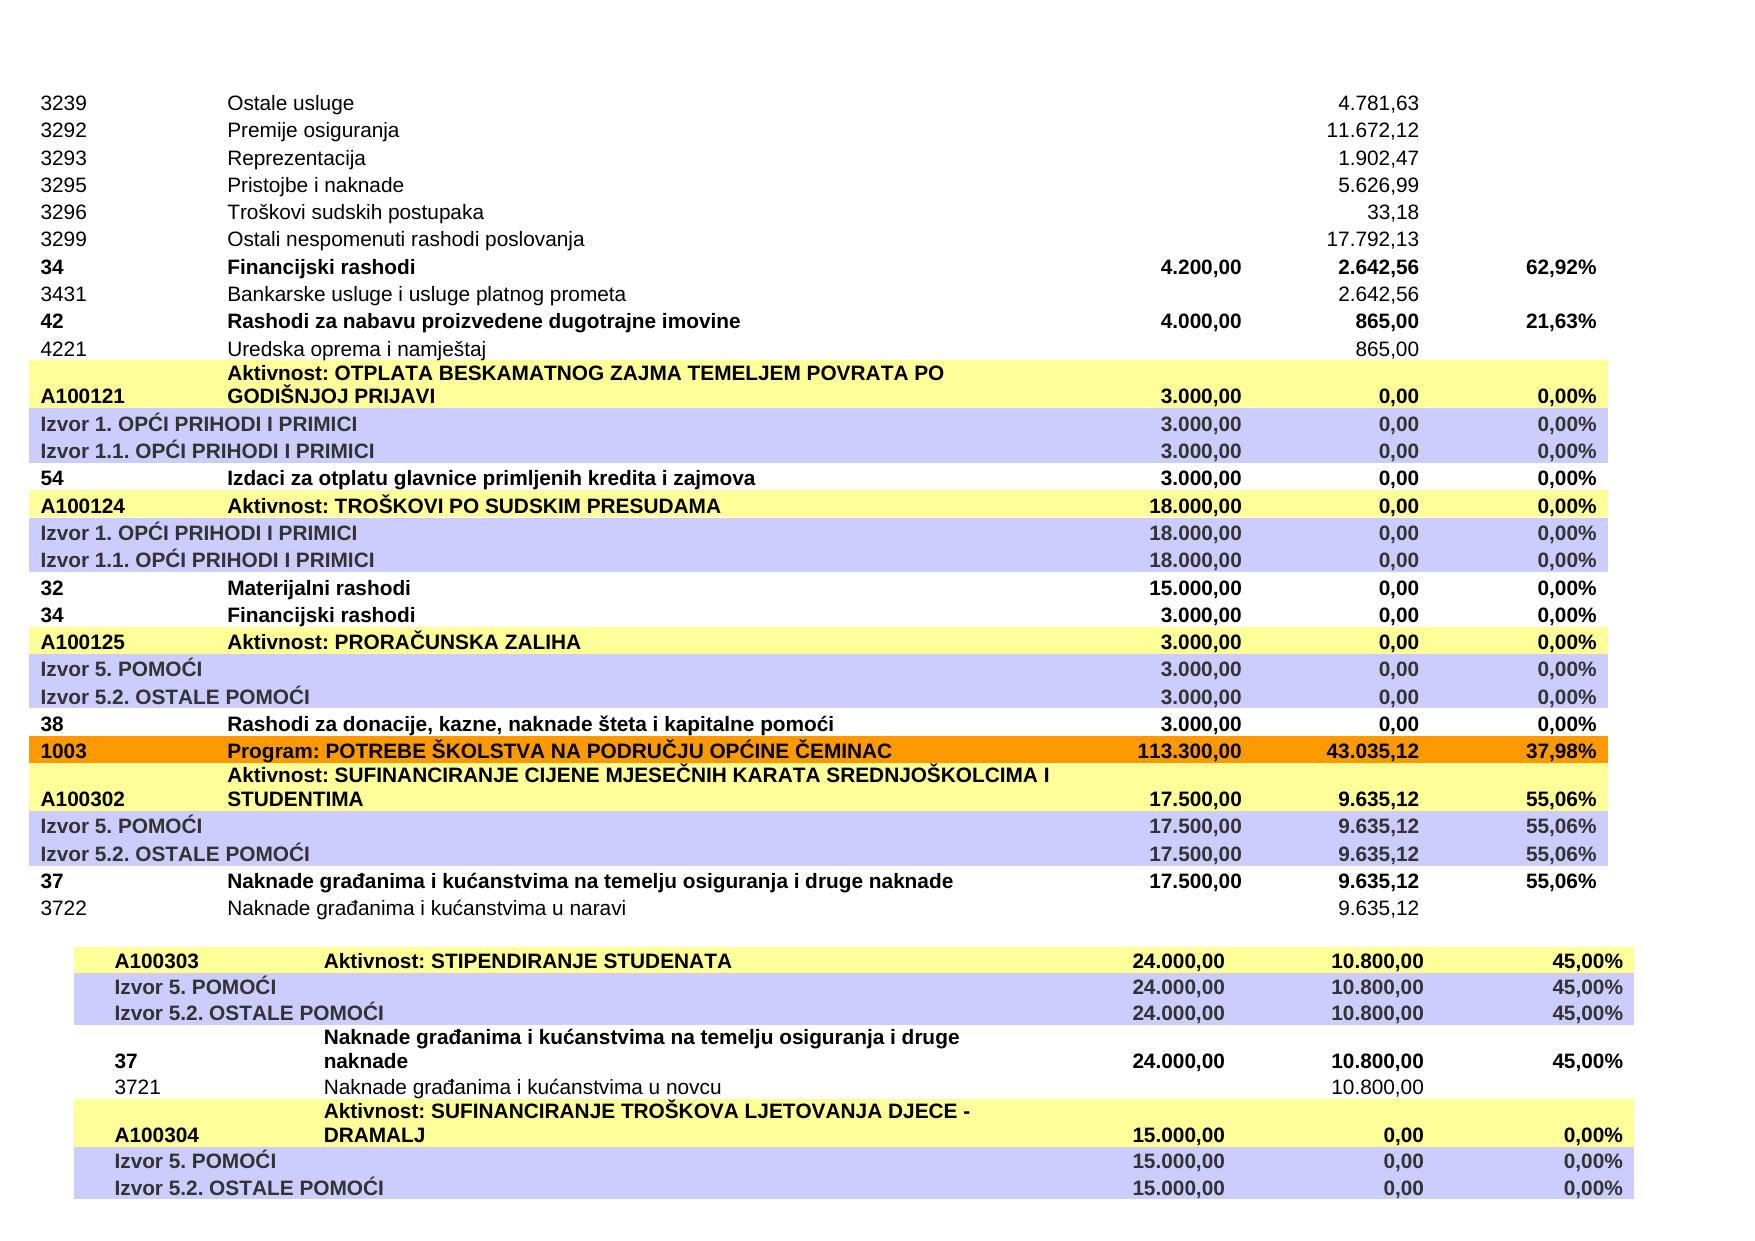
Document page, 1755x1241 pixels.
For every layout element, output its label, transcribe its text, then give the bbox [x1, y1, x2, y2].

table_cell 37,98% [1430, 736, 1608, 763]
table_cell 0,00% [1430, 545, 1608, 572]
table_cell Materijalni rashodi [216, 572, 1075, 599]
table_cell [1075, 197, 1253, 224]
table_cell 0,00 [1253, 436, 1430, 463]
table_cell [1430, 169, 1608, 197]
table_cell 0,00 [1253, 408, 1430, 436]
table_cell 9.635,12 [1253, 866, 1430, 893]
table_cell [1075, 279, 1253, 306]
table_cell 0,00 [1253, 518, 1430, 545]
table_cell 0,00% [1430, 572, 1608, 599]
table_cell 11.672,12 [1253, 115, 1430, 142]
table_cell A100124 [29, 490, 216, 517]
table_cell 4.781,63 [1253, 88, 1430, 115]
table_cell 0,00 [1253, 681, 1430, 708]
table_cell 0,00% [1430, 654, 1608, 681]
table_cell Aktivnost: SUFINANCIRANJE CIJENE MJESEČNIH KARATA SREDNJOŠKOLCIMA I STUDENTIMA [216, 763, 1075, 811]
table_cell 0,00% [1430, 681, 1608, 708]
table_cell 55,06% [1430, 838, 1608, 866]
table_cell 865,00 [1253, 333, 1430, 360]
table_cell [1430, 333, 1608, 360]
table_cell 3431 [29, 279, 216, 306]
table_cell 55,06% [1430, 866, 1608, 893]
table_cell 54 [29, 463, 216, 490]
table_cell 34 [29, 251, 216, 278]
table_cell Aktivnost: TROŠKOVI PO SUDSKIM PRESUDAMA [216, 490, 1075, 517]
table_cell [1430, 197, 1608, 224]
table_cell Izvor 5.2. OSTALE POMOĆI [29, 681, 1075, 708]
table_cell 0,00% [1430, 490, 1608, 517]
table_cell 3296 [29, 197, 216, 224]
table_cell 0,00% [1430, 408, 1608, 436]
table_cell Pristojbe i naknade [216, 169, 1075, 197]
table_cell 113.300,00 [1075, 736, 1253, 763]
table_cell 45,00% [1435, 1025, 1634, 1073]
table_cell 0,00% [1435, 1147, 1634, 1173]
table_cell Izvor 1. OPĆI PRIHODI I PRIMICI [29, 408, 1075, 436]
table_cell 37 [74, 1025, 283, 1073]
table_cell 21,63% [1430, 306, 1608, 333]
table_cell [1430, 115, 1608, 142]
table_cell 10.800,00 [1236, 1025, 1435, 1073]
table_cell 0,00% [1430, 599, 1608, 627]
table_cell [1075, 88, 1253, 115]
table_cell A100121 [29, 360, 216, 408]
table_cell 55,06% [1430, 763, 1608, 811]
table_cell A100125 [29, 627, 216, 654]
table_cell 3.000,00 [1075, 627, 1253, 654]
table_cell 0,00 [1253, 545, 1430, 572]
table_cell 0,00 [1253, 490, 1430, 517]
table_cell Aktivnost: SUFINANCIRANJE TROŠKOVA LJETOVANJA DJECE - DRAMALJ [283, 1099, 1037, 1147]
table_cell 0,00% [1430, 360, 1608, 408]
table_cell 15.000,00 [1075, 572, 1253, 599]
table_cell 18.000,00 [1075, 490, 1253, 517]
table_cell [1075, 142, 1253, 169]
table_cell [1430, 224, 1608, 251]
table_header Aktivnost: STIPENDIRANJE STUDENATA [283, 947, 1037, 973]
table_cell 9.635,12 [1253, 893, 1430, 920]
table_cell 0,00 [1236, 1099, 1435, 1147]
table_cell 10.800,00 [1236, 1073, 1435, 1099]
table_cell 3.000,00 [1075, 654, 1253, 681]
table_cell Izvor 1.1. OPĆI PRIHODI I PRIMICI [29, 545, 1075, 572]
table_cell 18.000,00 [1075, 545, 1253, 572]
table_cell 0,00 [1253, 599, 1430, 627]
table_cell 3.000,00 [1075, 681, 1253, 708]
table_cell 0,00 [1236, 1173, 1435, 1199]
table_cell 32 [29, 572, 216, 599]
table_cell [1430, 142, 1608, 169]
table_cell 9.635,12 [1253, 811, 1430, 838]
table_cell 62,92% [1430, 251, 1608, 278]
table_cell Izvor 5. POMOĆI [29, 654, 1075, 681]
table_cell Financijski rashodi [216, 599, 1075, 627]
table_cell 0,00 [1253, 709, 1430, 736]
table_cell Naknade građanima i kućanstvima u novcu [283, 1073, 1037, 1099]
table_cell Naknade građanima i kućanstvima na temelju osiguranja i druge naknade [283, 1025, 1037, 1073]
table_cell 38 [29, 709, 216, 736]
table_cell 1003 [29, 736, 216, 763]
table_cell Program: POTREBE ŠKOLSTVA NA PODRUČJU OPĆINE ČEMINAC [216, 736, 1075, 763]
table_cell 17.500,00 [1075, 763, 1253, 811]
table_cell 17.792,13 [1253, 224, 1430, 251]
table_cell 0,00% [1435, 1099, 1634, 1147]
table_cell Reprezentacija [216, 142, 1075, 169]
table_cell Izvor 5. POMOĆI [74, 1147, 1037, 1173]
table_cell Naknade građanima i kućanstvima u naravi [216, 893, 1075, 920]
table_cell Ostali nespomenuti rashodi poslovanja [216, 224, 1075, 251]
table_header 45,00% [1435, 947, 1634, 973]
table_cell Izvor 5. POMOĆI [74, 973, 1037, 999]
table_cell 3239 [29, 88, 216, 115]
table_cell 3.000,00 [1075, 360, 1253, 408]
table_cell 3.000,00 [1075, 463, 1253, 490]
table_cell [1430, 279, 1608, 306]
table_cell [1075, 169, 1253, 197]
table_cell 42 [29, 306, 216, 333]
table_cell 15.000,00 [1037, 1099, 1236, 1147]
table_cell 0,00 [1253, 360, 1430, 408]
table_cell 10.800,00 [1236, 999, 1435, 1025]
table_cell 18.000,00 [1075, 518, 1253, 545]
table_cell Bankarske usluge i usluge platnog prometa [216, 279, 1075, 306]
table_cell Naknade građanima i kućanstvima na temelju osiguranja i druge naknade [216, 866, 1075, 893]
table_cell 45,00% [1435, 999, 1634, 1025]
table_cell 2.642,56 [1253, 251, 1430, 278]
table_cell 3721 [74, 1073, 283, 1099]
table_cell 33,18 [1253, 197, 1430, 224]
table_header A100303 [74, 947, 283, 973]
table_cell 17.500,00 [1075, 811, 1253, 838]
table_cell 0,00% [1430, 436, 1608, 463]
table_cell 3.000,00 [1075, 599, 1253, 627]
table_cell Ostale usluge [216, 88, 1075, 115]
table_cell 5.626,99 [1253, 169, 1430, 197]
table_cell 15.000,00 [1037, 1173, 1236, 1199]
table_cell 0,00% [1430, 518, 1608, 545]
table_cell 9.635,12 [1253, 838, 1430, 866]
table_cell 34 [29, 599, 216, 627]
table_cell 24.000,00 [1037, 1025, 1236, 1073]
table_cell Financijski rashodi [216, 251, 1075, 278]
table_cell 2.642,56 [1253, 279, 1430, 306]
table_cell 3.000,00 [1075, 709, 1253, 736]
table_cell Uredska oprema i namještaj [216, 333, 1075, 360]
table_cell Izdaci za otplatu glavnice primljenih kredita i zajmova [216, 463, 1075, 490]
table_cell 4221 [29, 333, 216, 360]
table_cell 37 [29, 866, 216, 893]
table_cell 0,00 [1253, 463, 1430, 490]
table_cell Izvor 1.1. OPĆI PRIHODI I PRIMICI [29, 436, 1075, 463]
table_header 10.800,00 [1236, 947, 1435, 973]
table_cell Rashodi za nabavu proizvedene dugotrajne imovine [216, 306, 1075, 333]
table_cell Izvor 5.2. OSTALE POMOĆI [74, 999, 1037, 1025]
table_cell Aktivnost: PRORAČUNSKA ZALIHA [216, 627, 1075, 654]
table_cell 10.800,00 [1236, 973, 1435, 999]
table_cell A100304 [74, 1099, 283, 1147]
table_cell 3.000,00 [1075, 408, 1253, 436]
table_cell 3722 [29, 893, 216, 920]
table_cell 865,00 [1253, 306, 1430, 333]
table_cell 43.035,12 [1253, 736, 1430, 763]
table_cell 3299 [29, 224, 216, 251]
table_cell 9.635,12 [1253, 763, 1430, 811]
table_cell 55,06% [1430, 811, 1608, 838]
table_cell [1430, 893, 1608, 920]
table_cell 24.000,00 [1037, 973, 1236, 999]
table_cell 1.902,47 [1253, 142, 1430, 169]
table_header 24.000,00 [1037, 947, 1236, 973]
table_cell [1075, 115, 1253, 142]
table_cell Troškovi sudskih postupaka [216, 197, 1075, 224]
table_cell A100302 [29, 763, 216, 811]
table_cell 0,00% [1435, 1173, 1634, 1199]
table_cell 15.000,00 [1037, 1147, 1236, 1173]
table_cell Izvor 1. OPĆI PRIHODI I PRIMICI [29, 518, 1075, 545]
table_cell [1075, 333, 1253, 360]
table_cell 3293 [29, 142, 216, 169]
table_cell Aktivnost: OTPLATA BESKAMATNOG ZAJMA TEMELJEM POVRATA PO GODIŠNJOJ PRIJAVI [216, 360, 1075, 408]
table_cell [1430, 88, 1608, 115]
table_cell [1435, 1073, 1634, 1099]
table_cell 24.000,00 [1037, 999, 1236, 1025]
table_cell 0,00 [1253, 572, 1430, 599]
table_cell Izvor 5.2. OSTALE POMOĆI [29, 838, 1075, 866]
table_cell 0,00 [1253, 654, 1430, 681]
table_cell 0,00% [1430, 709, 1608, 736]
table_cell 0,00 [1253, 627, 1430, 654]
table_cell 0,00% [1430, 627, 1608, 654]
table_cell 3295 [29, 169, 216, 197]
table_cell 4.000,00 [1075, 306, 1253, 333]
table_cell 17.500,00 [1075, 866, 1253, 893]
table_cell Rashodi za donacije, kazne, naknade šteta i kapitalne pomoći [216, 709, 1075, 736]
table_cell Premije osiguranja [216, 115, 1075, 142]
table_cell 45,00% [1435, 973, 1634, 999]
table_cell 3.000,00 [1075, 436, 1253, 463]
table_cell 0,00% [1430, 463, 1608, 490]
table_cell [1075, 893, 1253, 920]
table_cell 0,00 [1236, 1147, 1435, 1173]
table_cell Izvor 5.2. OSTALE POMOĆI [74, 1173, 1037, 1199]
table_cell 3292 [29, 115, 216, 142]
table_cell 4.200,00 [1075, 251, 1253, 278]
table_cell 17.500,00 [1075, 838, 1253, 866]
table_cell [1037, 1073, 1236, 1099]
table_cell [1075, 224, 1253, 251]
table_cell Izvor 5. POMOĆI [29, 811, 1075, 838]
